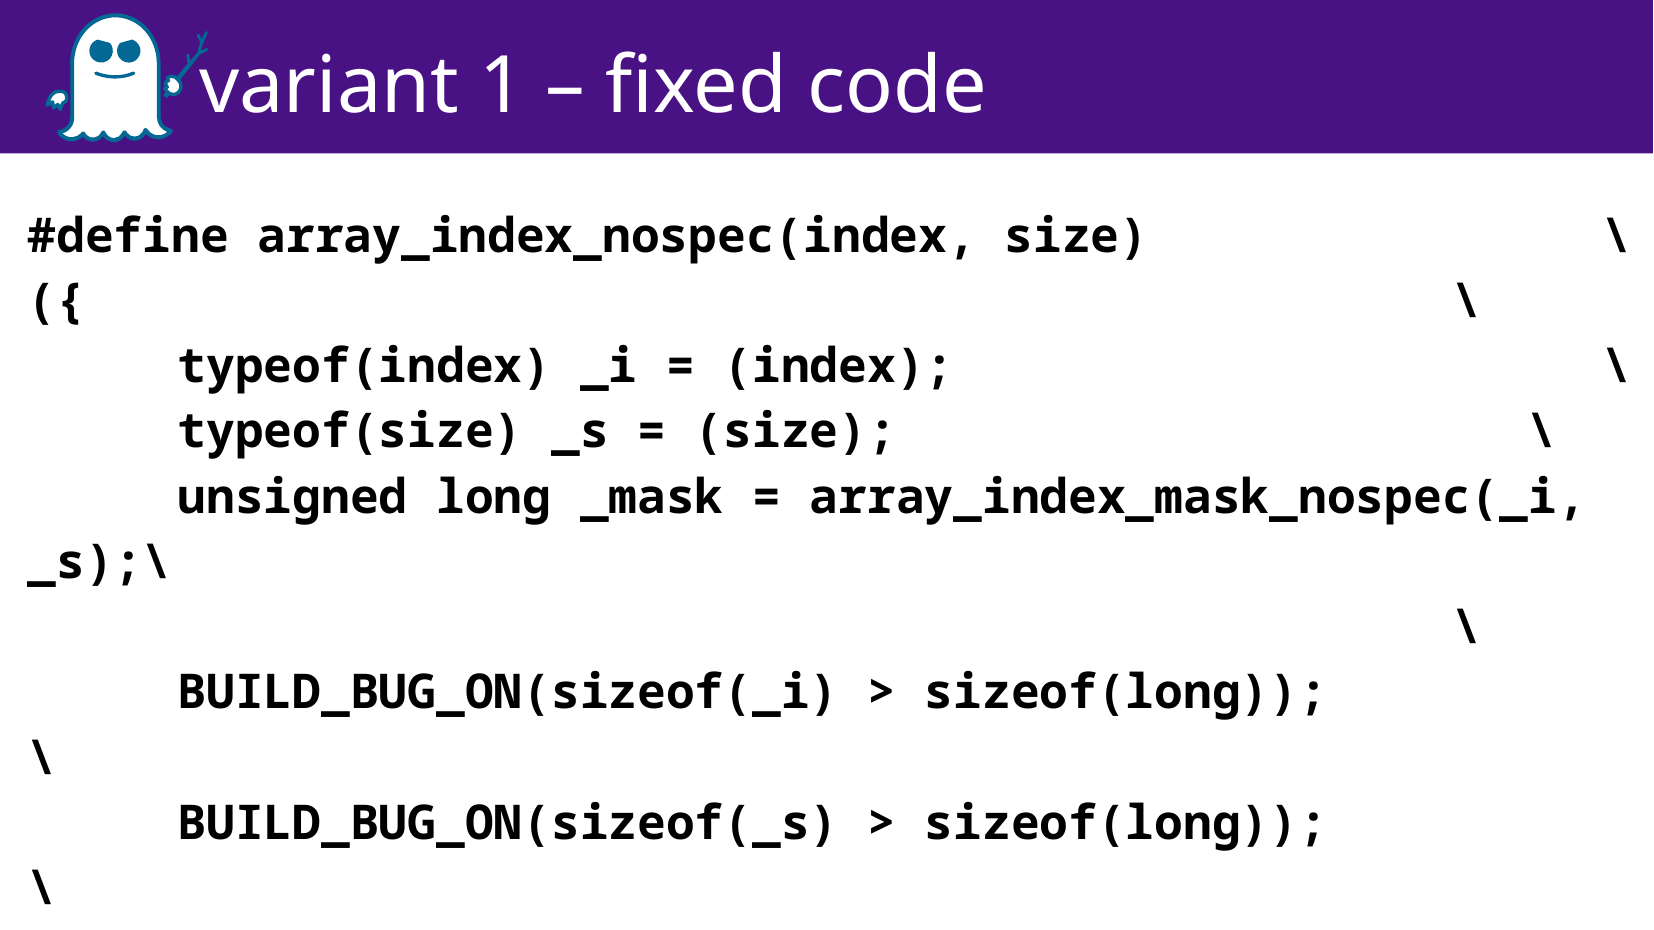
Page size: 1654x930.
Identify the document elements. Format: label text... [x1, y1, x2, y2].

picture [52, 94, 64, 103]
picture [118, 13, 209, 143]
picture [45, 13, 110, 143]
text_box #define array_index_nospec(index, size) \ ({ \ typeof(index) _i = (index); \ typeof(size) _s = (size); \ unsigned long _mask = array_index_mask_nospec(_i, _s);\ \ BUILD_BUG_ON(sizeof(_i) > sizeof(long)); \ BUILD_BUG_ON(sizeof(_s) > sizeof(long)); \ \ (typeof(_i)) (_i & _mask); \ }) [12, 193, 1653, 905]
title variant 1 – fixed code [34, 8, 1601, 154]
picture [65, 18, 165, 137]
picture [169, 79, 178, 92]
